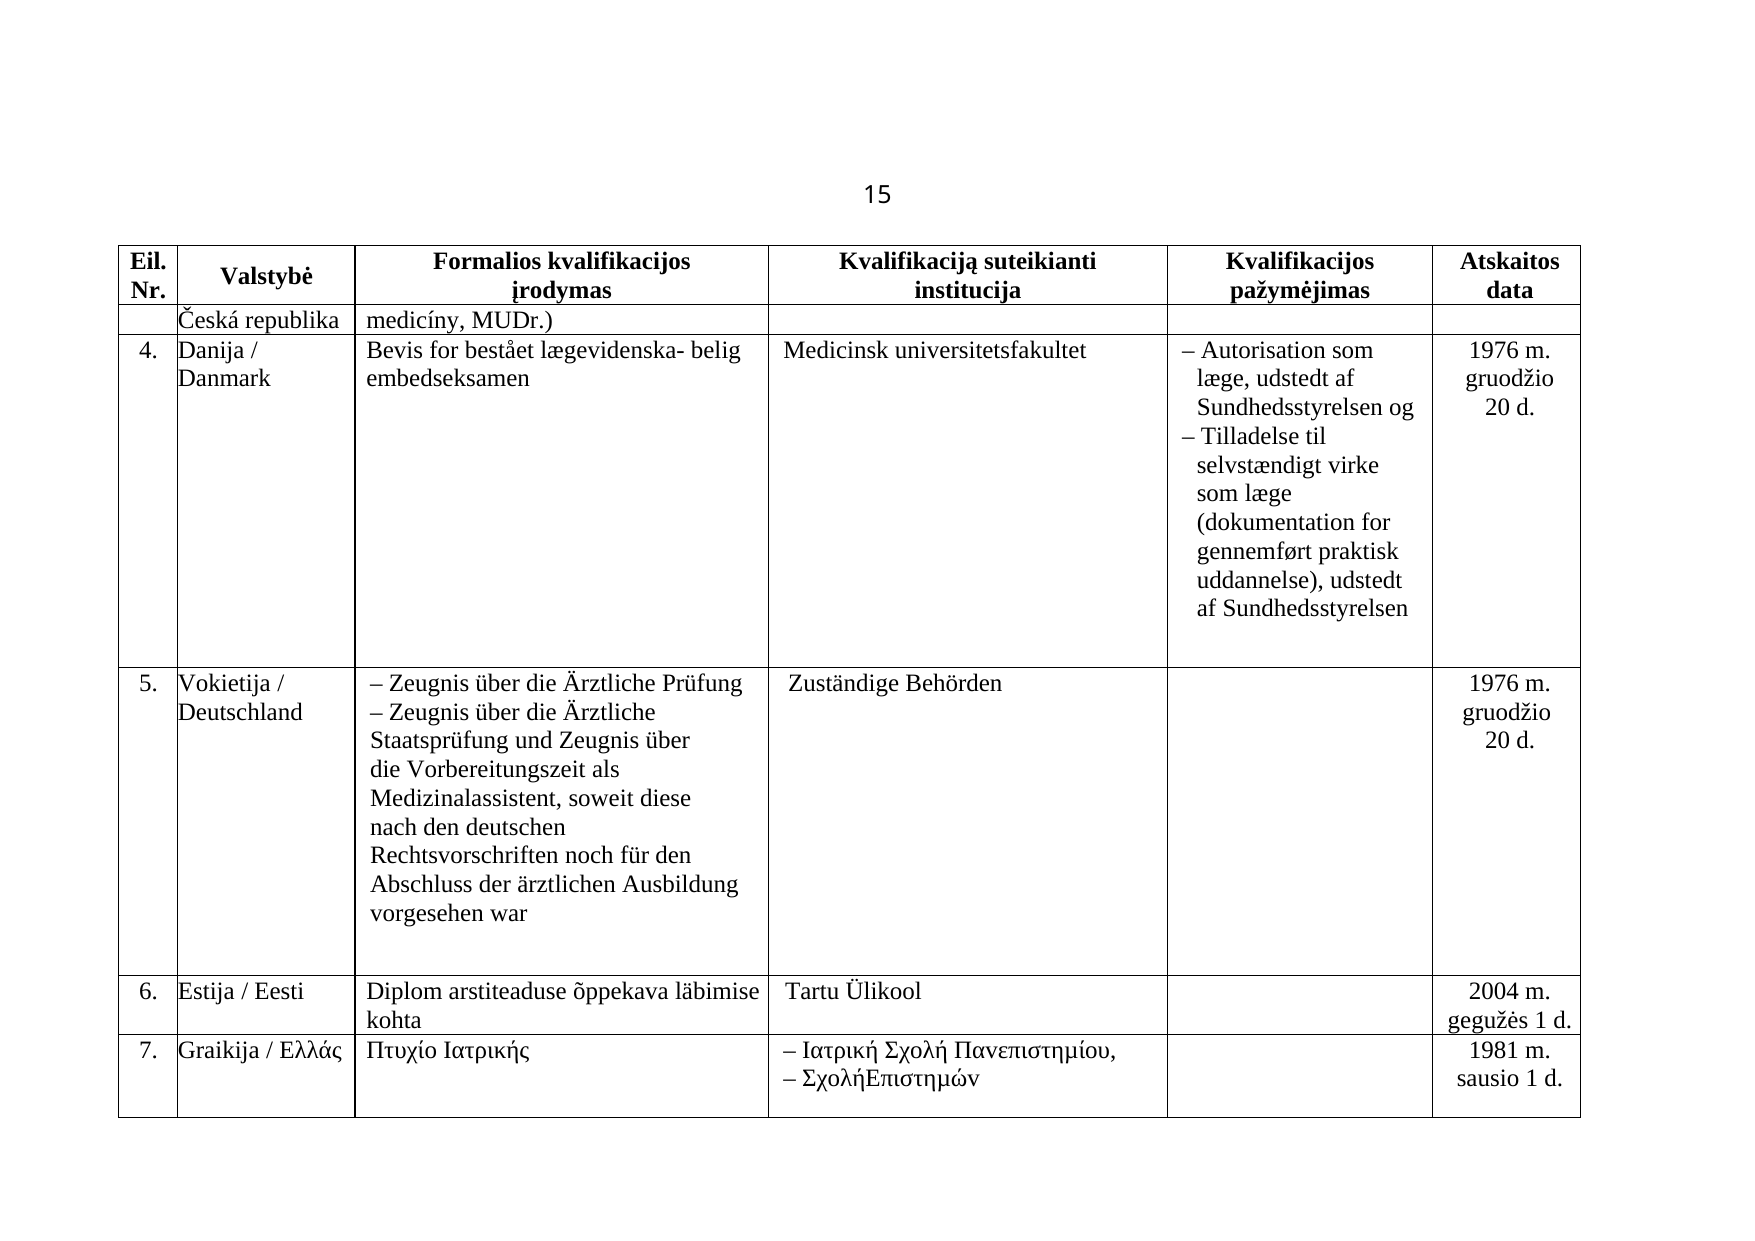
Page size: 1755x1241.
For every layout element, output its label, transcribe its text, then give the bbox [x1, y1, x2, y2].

table_cell Estija / Eesti [178, 976, 354, 1034]
table_cell 1976 m. gruodžio 20 d. [1433, 335, 1580, 667]
table_cell medicíny, MUDr.) [356, 305, 768, 334]
table_cell 4. [119, 335, 177, 667]
table_cell Česká republika [178, 305, 354, 334]
table_cell [119, 305, 177, 334]
table_cell 6. [119, 976, 177, 1034]
table_cell [1433, 305, 1580, 334]
table_cell Diplom arstiteaduse õppekava läbimise kohta [356, 976, 768, 1034]
table_cell Πτυχίo Iατρικής [356, 1035, 768, 1117]
table_cell [769, 305, 1167, 334]
table_header Formalios kvalifikacijos įrodymas [356, 246, 768, 304]
table_cell – Zeugnis über die Ärztliche Prüfung – Zeugnis über die Ärztliche Staatsprüfung und Zeugnis über die Vorbereitungszeit als Medizinalassistent, soweit diese nach den deutschen Rechtsvorschriften noch für den Abschluss der ärztlichen Ausbildung vorgesehen war [356, 668, 768, 975]
table_cell 1981 m. sausio 1 d. [1433, 1035, 1580, 1117]
table_cell [1168, 976, 1432, 1034]
table_header Kvalifikacijos pažymėjimas [1168, 246, 1432, 304]
table_cell 1976 m. gruodžio 20 d. [1433, 668, 1580, 975]
table_cell Medicinsk universitetsfakultet [769, 335, 1167, 667]
table_cell Tartu Ülikool [769, 976, 1167, 1034]
table_cell 7. [119, 1035, 177, 1117]
table_header Valstybė [178, 246, 354, 304]
table_cell [1168, 668, 1432, 975]
table_cell Graikija / Ελλάς [178, 1035, 354, 1117]
table_cell [1168, 305, 1432, 334]
table_header Atskaitos data [1433, 246, 1580, 304]
table_cell [1168, 1035, 1432, 1117]
table_header Kvalifikaciją suteikianti institucija [769, 246, 1167, 304]
table_cell – Autorisation som læge, udstedt af Sundhedsstyrelsen og – Tilladelse til selvstændigt virke som læge (dokumentation for gennemført praktisk uddannelse), udstedt af Sundhedsstyrelsen [1168, 335, 1432, 667]
table_cell Vokietija / Deutschland [178, 668, 354, 975]
table_cell Bevis for bestået lægevidenska- belig embedseksamen [356, 335, 768, 667]
table_cell Danija / Danmark [178, 335, 354, 667]
table_cell – Iατρική Σχoλή Παvεπιστηµίoυ, – ΣχoλήΕπιστηµώv [769, 1035, 1167, 1117]
table_cell 5. [119, 668, 177, 975]
table_cell Zuständige Behörden [769, 668, 1167, 975]
table_cell 2004 m. gegužės 1 d. [1433, 976, 1580, 1034]
table_header Eil. Nr. [119, 246, 177, 304]
